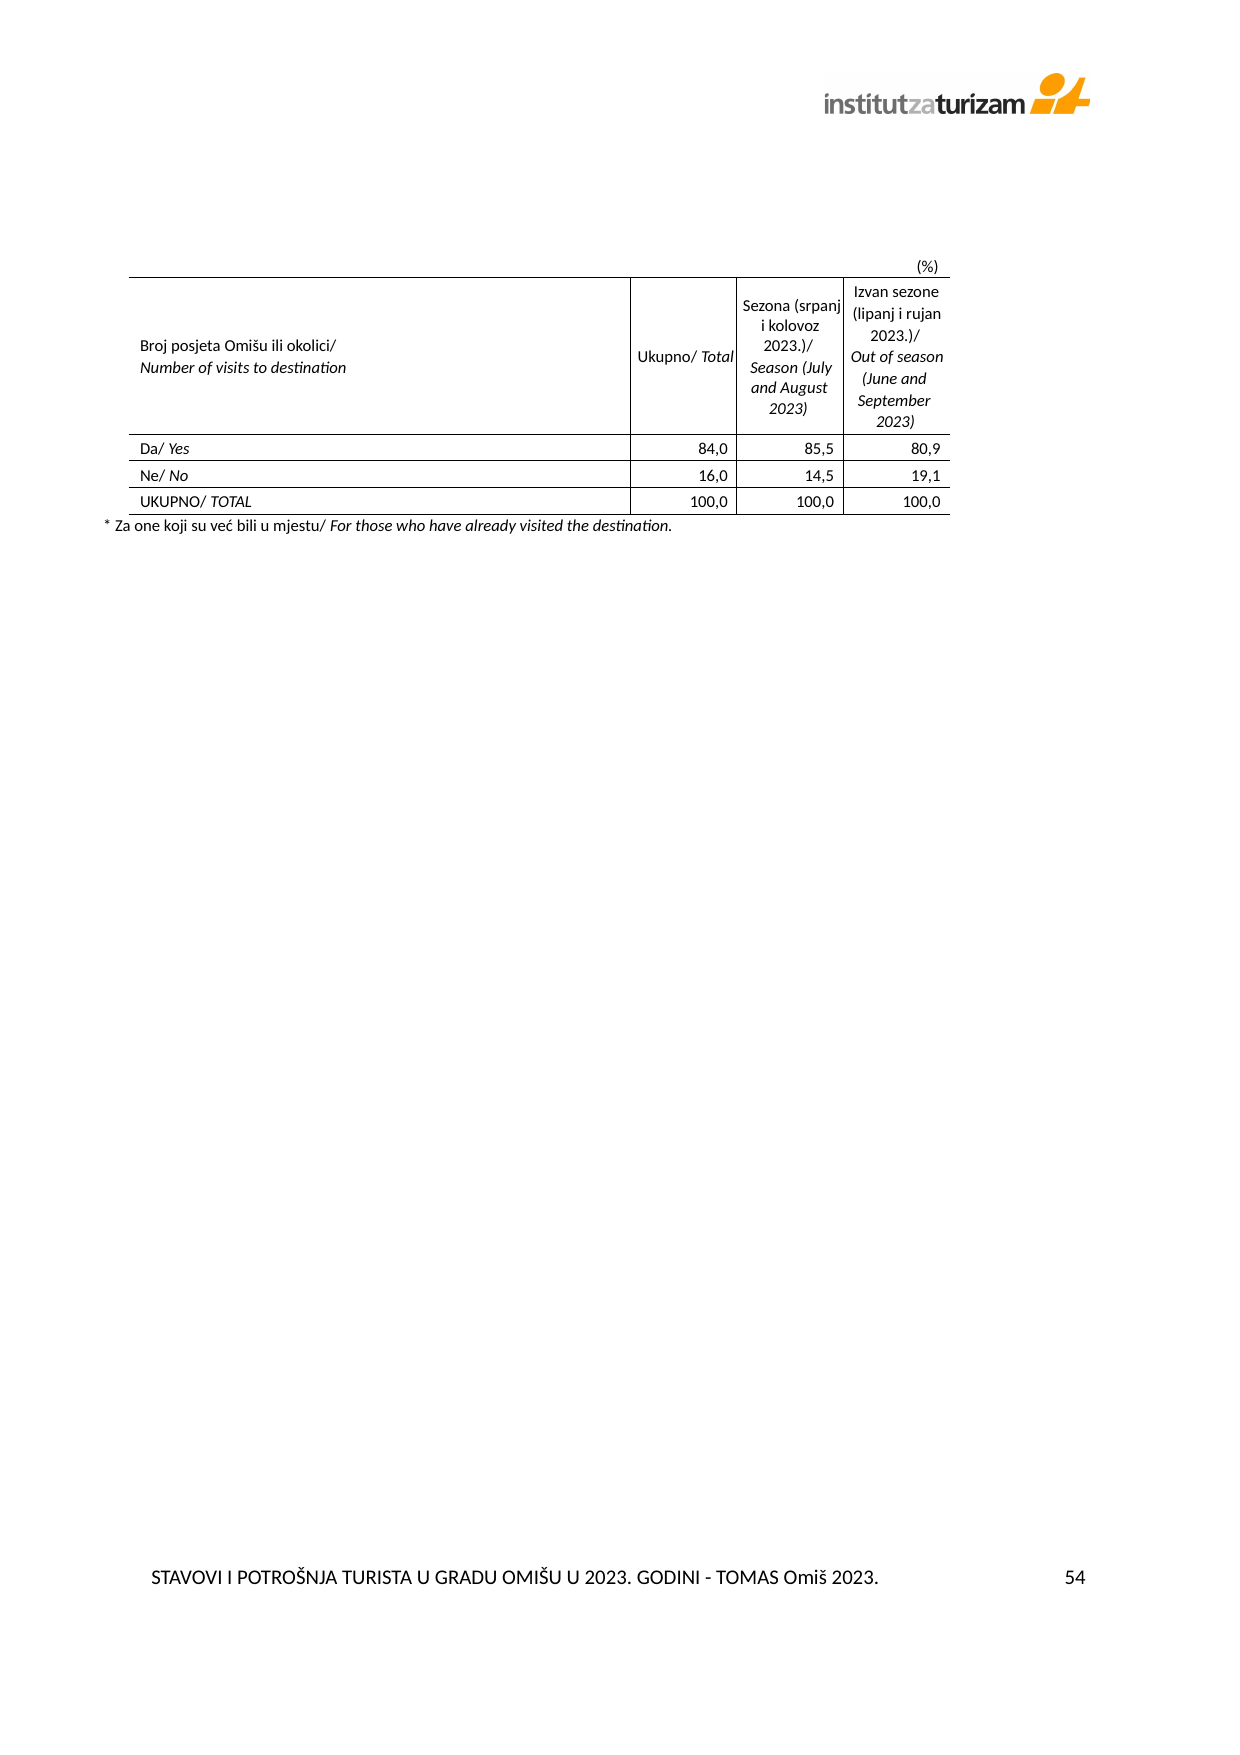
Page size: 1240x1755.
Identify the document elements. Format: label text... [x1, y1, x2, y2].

table_cell 100,0 [737, 488, 843, 514]
table_cell 14,5 [737, 461, 843, 487]
table_cell Ne/ No [129, 461, 630, 487]
table_cell 84,0 [631, 435, 736, 460]
table_cell 16,0 [631, 461, 736, 487]
table_header Broj posjeta Omišu ili okolici/ Number of visits to destination [129, 278, 630, 433]
table_cell Da/ Yes [129, 435, 630, 460]
table_cell 80,9 [844, 435, 950, 460]
table_header [125, 277, 630, 515]
list Za one koji su već bili u mjestu/ For those who have already visited the destination. [103, 515, 942, 535]
table_header Izvan sezone (lipanj i rujan 2023.)/ Out of season (June and September 2023) [844, 278, 950, 433]
table_cell 100,0 [844, 488, 950, 514]
table_header [108, 277, 124, 515]
table_header Sezona (srpanj i kolovoz 2023.)/ Season (July and August 2023) [737, 278, 843, 433]
table_cell UKUPNO/ TOTAL [129, 488, 630, 514]
table_header [844, 277, 953, 515]
table_header Ukupno/ Total [631, 278, 736, 433]
table_cell 100,0 [631, 488, 736, 514]
table_cell 19,1 [844, 461, 950, 487]
table_cell 85,5 [737, 435, 843, 460]
